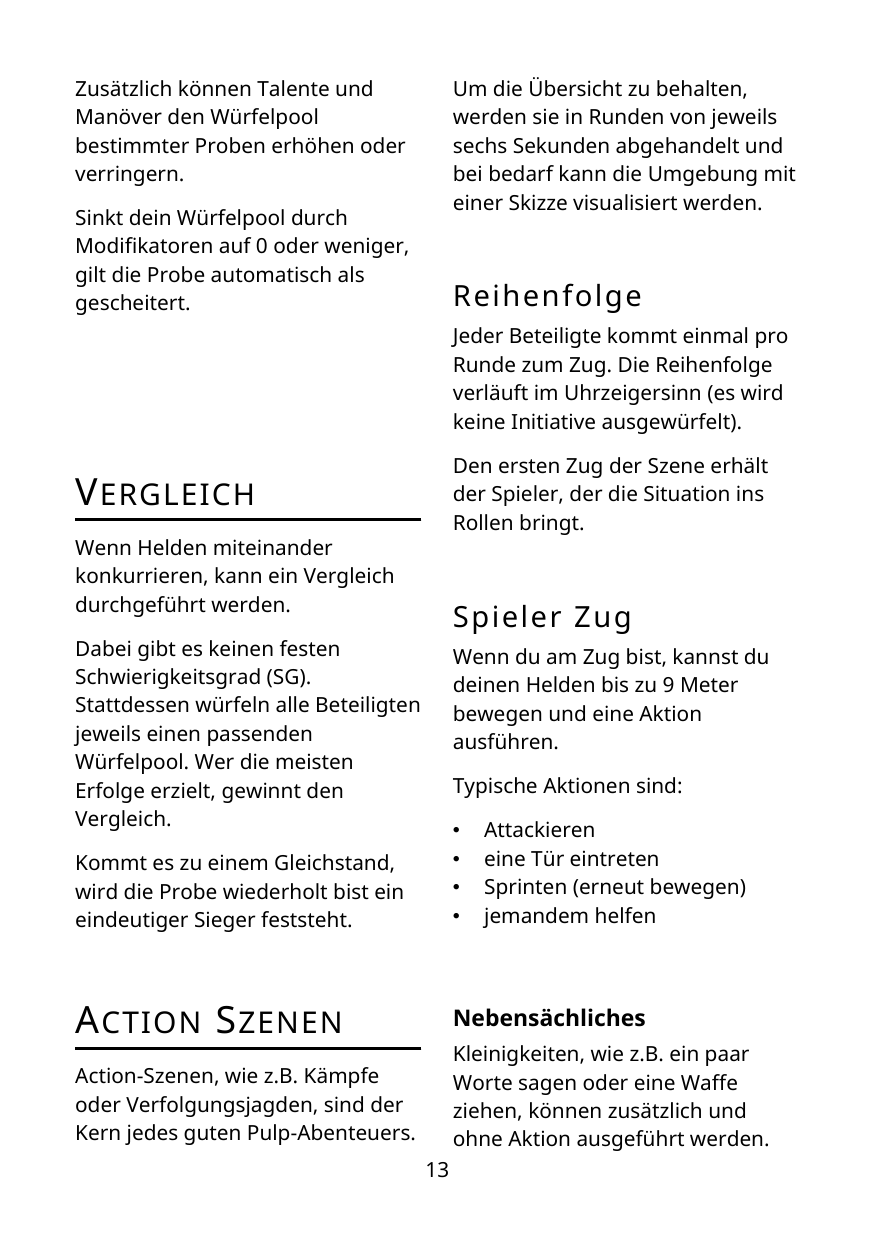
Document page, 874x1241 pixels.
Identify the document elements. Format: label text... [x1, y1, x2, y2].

text Den ersten Zug der Szene erhält der Spieler, der die Situation ins Rollen bringt. [453, 451, 799, 536]
text Sinkt dein Würfelpool durch Modifikatoren auf 0 oder weniger, gilt die Probe automatisch als gescheitert. [75, 203, 421, 317]
subtitle Spieler Zug [453, 596, 799, 636]
text Kommt es zu einem Gleichstand, wird die Probe wiederholt bist ein eindeutiger Sieger feststeht. [75, 848, 421, 934]
list Attackieren [453, 815, 799, 844]
text Action-Szenen, wie z.B. Kämpfe oder Verfolgungsjagden, sind der Kern jedes guten Pulp-Abenteuers. [75, 1061, 421, 1147]
text Kleinigkeiten, wie z.B. ein paar Worte sagen oder eine Waffe ziehen, können zusätzlich und ohne Aktion ausgeführt werden. [453, 1039, 799, 1153]
subtitle Nebensächliches [453, 1002, 799, 1033]
list eine Tür eintreten [453, 844, 799, 872]
text Jeder Beteiligte kommt einmal pro Runde zum Zug. Die Reihenfolge verläuft im Uhrzeigersinn (es wird keine Initiative ausgewürfelt). [453, 322, 799, 435]
text Zusätzlich können Talente und Manöver den Würfelpool bestimmter Proben erhöhen oder verringern. [75, 74, 421, 188]
text Typische Aktionen sind: [453, 771, 799, 800]
list Sprinten (erneut bewegen) [453, 872, 799, 901]
text Wenn Helden miteinander konkurrieren, kann ein Vergleich durchgeführt werden. [75, 533, 421, 618]
subtitle Reihenfolge [453, 276, 799, 315]
subtitle Action Szenen [75, 993, 421, 1047]
text Um die Übersicht zu behalten, werden sie in Runden von jeweils sechs Sekunden abgehandelt und bei bedarf kann die Umgebung mit einer Skizze visualisiert werden. [453, 74, 799, 216]
text Wenn du am Zug bist, kannst du deinen Helden bis zu 9 Meter bewegen und eine Aktion ausführen. [453, 642, 799, 756]
subtitle Vergleich [75, 465, 421, 518]
text Dabei gibt es keinen festen Schwierigkeitsgrad (SG). Stattdessen würfeln alle Beteiligten jeweils einen passenden Würfelpool. Wer die meisten Erfolge erzielt, gewinnt den Vergleich. [75, 634, 421, 833]
list jemandem helfen [453, 901, 799, 929]
